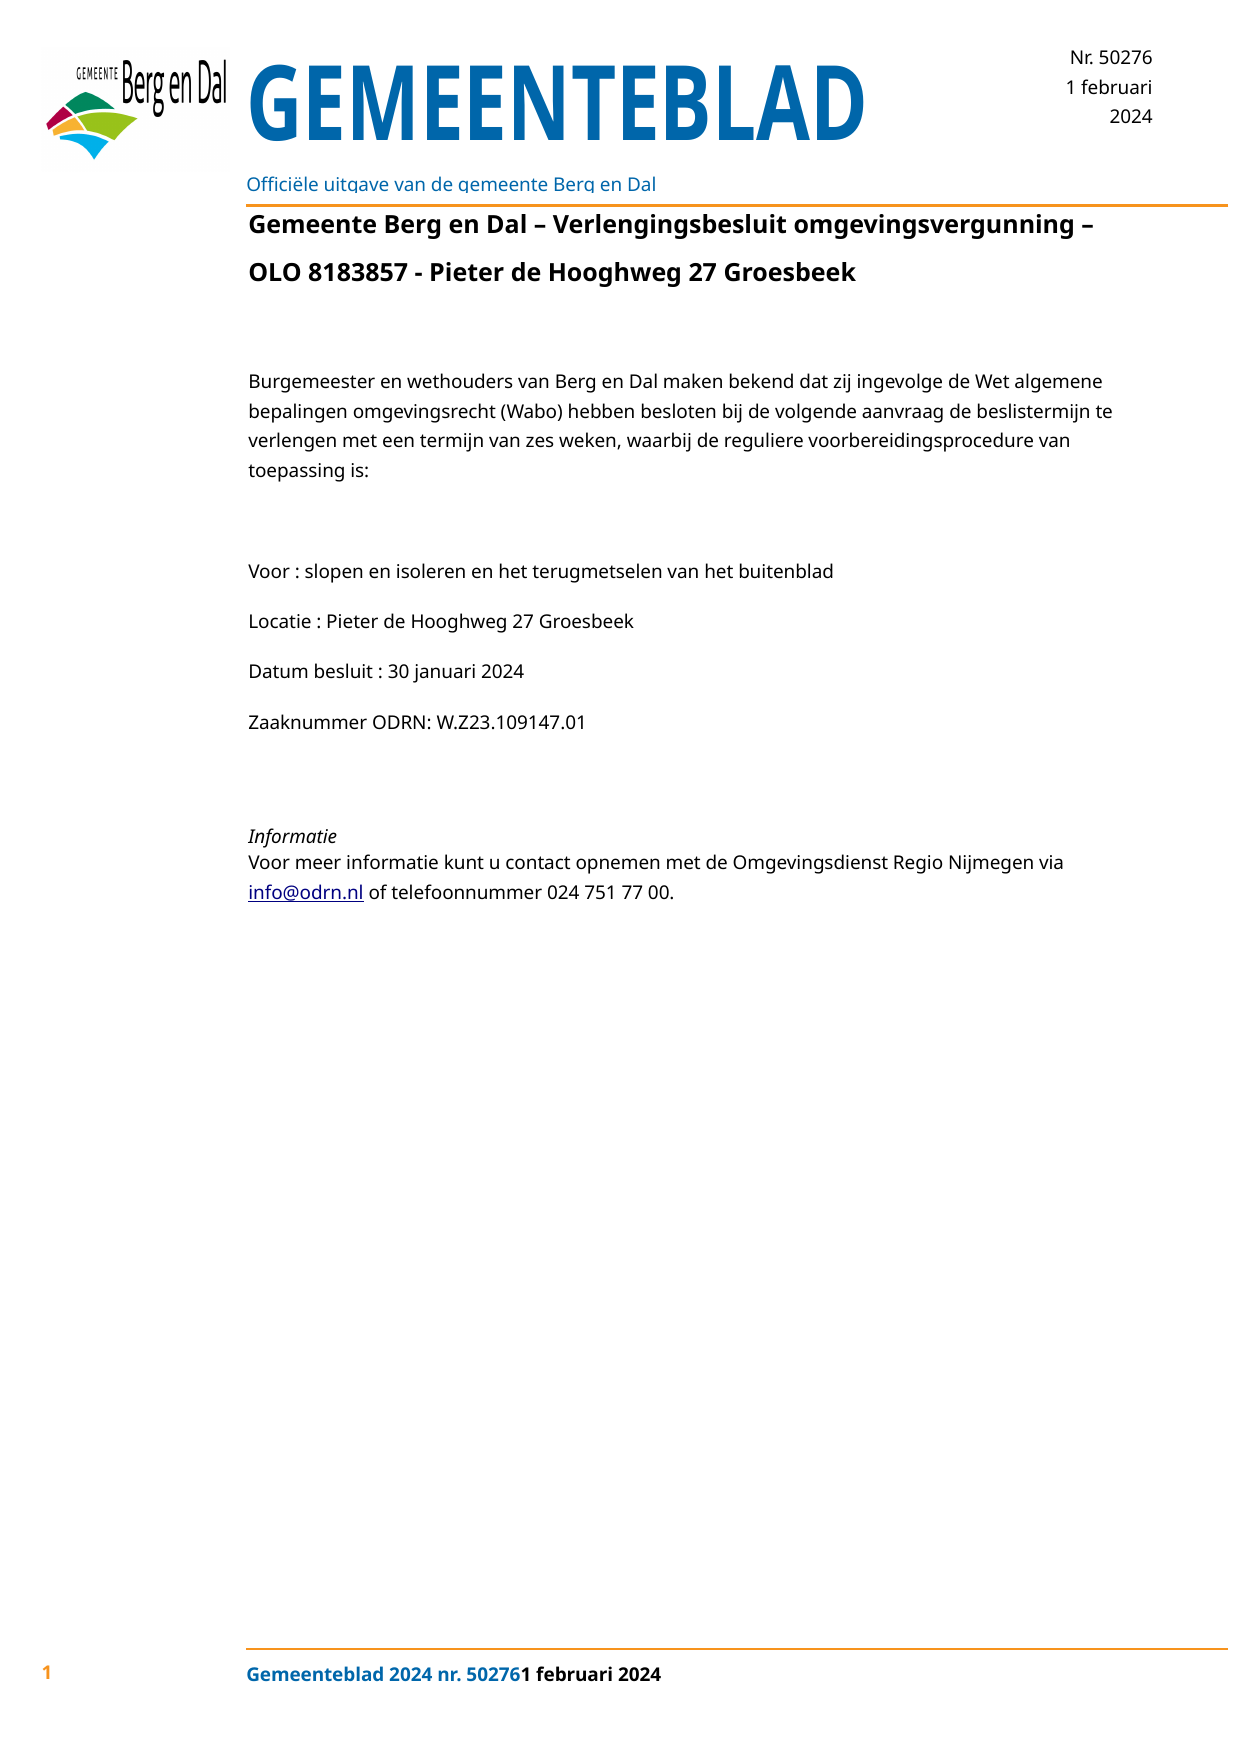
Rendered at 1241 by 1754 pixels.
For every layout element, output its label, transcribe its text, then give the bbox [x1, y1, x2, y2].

text Voor : slopen en isoleren en het terugmetselen van het buitenblad [248, 558, 1152, 584]
text Zaaknummer ODRN: W.Z23.109147.01 [248, 709, 1152, 735]
text Datum besluit : 30 januari 2024 [248, 659, 1152, 684]
text Burgemeester en wethouders van Berg en Dal maken bekend dat zij ingevolge de Wet algemene bepalingen omgevingsrecht (Wabo) hebben besloten bij de volgende aanvraag de beslistermijn te verlengen met een termijn van zes weken, waarbij de reguliere voorbereidingsprocedure van toepassing is: [248, 368, 1152, 483]
text Voor meer informatie kunt u contact opnemen met de Omgevingsdienst Regio Nijmegen via info@odrn.nl of telefoonnummer 024 751 77 00. [248, 849, 1152, 904]
text Locatie : Pieter de Hooghweg 27 Groesbeek [248, 608, 1152, 634]
text Gemeente Berg en Dal – Verlengingsbesluit omgevingsvergunning – OLO 8183857 - Pieter de Hooghweg 27 Groesbeek [248, 207, 1152, 288]
picture [41, 47, 231, 172]
text Informatie [248, 823, 1152, 849]
